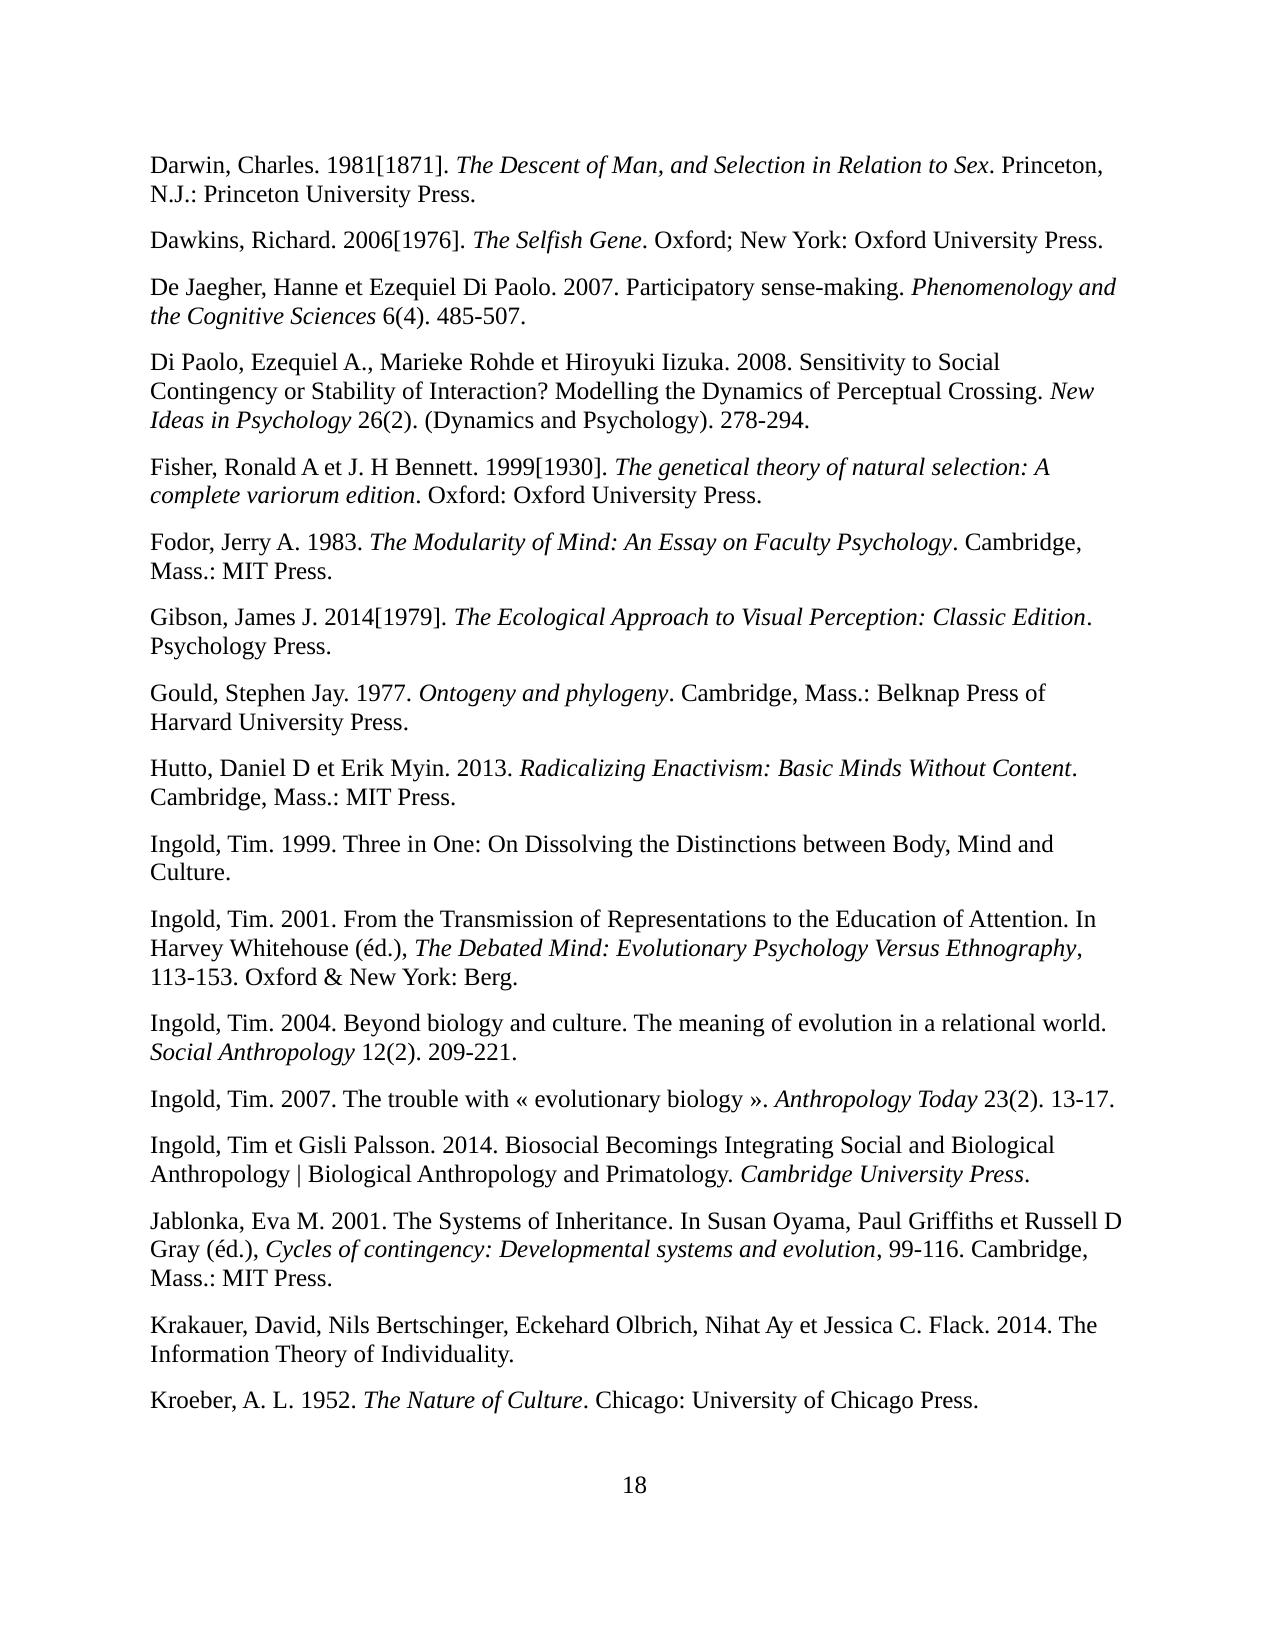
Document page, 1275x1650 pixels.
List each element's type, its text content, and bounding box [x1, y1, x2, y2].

text Dawkins, Richard. 2006[1976]. The Selfish Gene. Oxford; New York: Oxford University Press. [150, 225, 1125, 254]
text Di Paolo, Ezequiel A., Marieke Rohde et Hiroyuki Iizuka. 2008. Sensitivity to Social Contingency or Stability of Interaction? Modelling the Dynamics of Perceptual Crossing. New Ideas in Psychology 26(2). (Dynamics and Psychology). 278‑294. [150, 347, 1125, 434]
text Hutto, Daniel D et Erik Myin. 2013. Radicalizing Enactivism: Basic Minds Without Content. Cambridge, Mass.: MIT Press. [150, 753, 1125, 811]
text Ingold, Tim. 1999. Three in One: On Dissolving the Distinctions between Body, Mind and Culture. [150, 829, 1125, 886]
text Darwin, Charles. 1981[1871]. The Descent of Man, and Selection in Relation to Sex. Princeton, N.J.: Princeton University Press. [150, 150, 1125, 207]
text Fisher, Ronald A et J. H Bennett. 1999[1930]. The genetical theory of natural selection: A complete variorum edition. Oxford: Oxford University Press. [150, 452, 1125, 509]
text Gould, Stephen Jay. 1977. Ontogeny and phylogeny. Cambridge, Mass.: Belknap Press of Harvard University Press. [150, 678, 1125, 735]
text Krakauer, David, Nils Bertschinger, Eckehard Olbrich, Nihat Ay et Jessica C. Flack. 2014. The Information Theory of Individuality. [150, 1310, 1125, 1367]
text Jablonka, Eva M. 2001. The Systems of Inheritance. In Susan Oyama, Paul Griffiths et Russell D Gray (éd.), Cycles of contingency: Developmental systems and evolution, 99‑116. Cambridge, Mass.: MIT Press. [150, 1206, 1125, 1292]
text Gibson, James J. 2014[1979]. The Ecological Approach to Visual Perception: Classic Edition. Psychology Press. [150, 602, 1125, 660]
text Kroeber, A. L. 1952. The Nature of Culture. Chicago: University of Chicago Press. [150, 1385, 1125, 1414]
text Ingold, Tim. 2004. Beyond biology and culture. The meaning of evolution in a relational world. Social Anthropology 12(2). 209‑221. [150, 1008, 1125, 1066]
text Ingold, Tim et Gisli Palsson. 2014. Biosocial Becomings Integrating Social and Biological Anthropology | Biological Anthropology and Primatology. Cambridge University Press. [150, 1130, 1125, 1188]
text Ingold, Tim. 2007. The trouble with « evolutionary biology ». Anthropology Today 23(2). 13‑17. [150, 1084, 1125, 1112]
text Fodor, Jerry A. 1983. The Modularity of Mind: An Essay on Faculty Psychology. Cambridge, Mass.: MIT Press. [150, 527, 1125, 584]
text Ingold, Tim. 2001. From the Transmission of Representations to the Education of Attention. In Harvey Whitehouse (éd.), The Debated Mind: Evolutionary Psychology Versus Ethnography, 113‑153. Oxford & New York: Berg. [150, 904, 1125, 990]
text De Jaegher, Hanne et Ezequiel Di Paolo. 2007. Participatory sense-making. Phenomenology and the Cognitive Sciences 6(4). 485‑507. [150, 272, 1125, 329]
